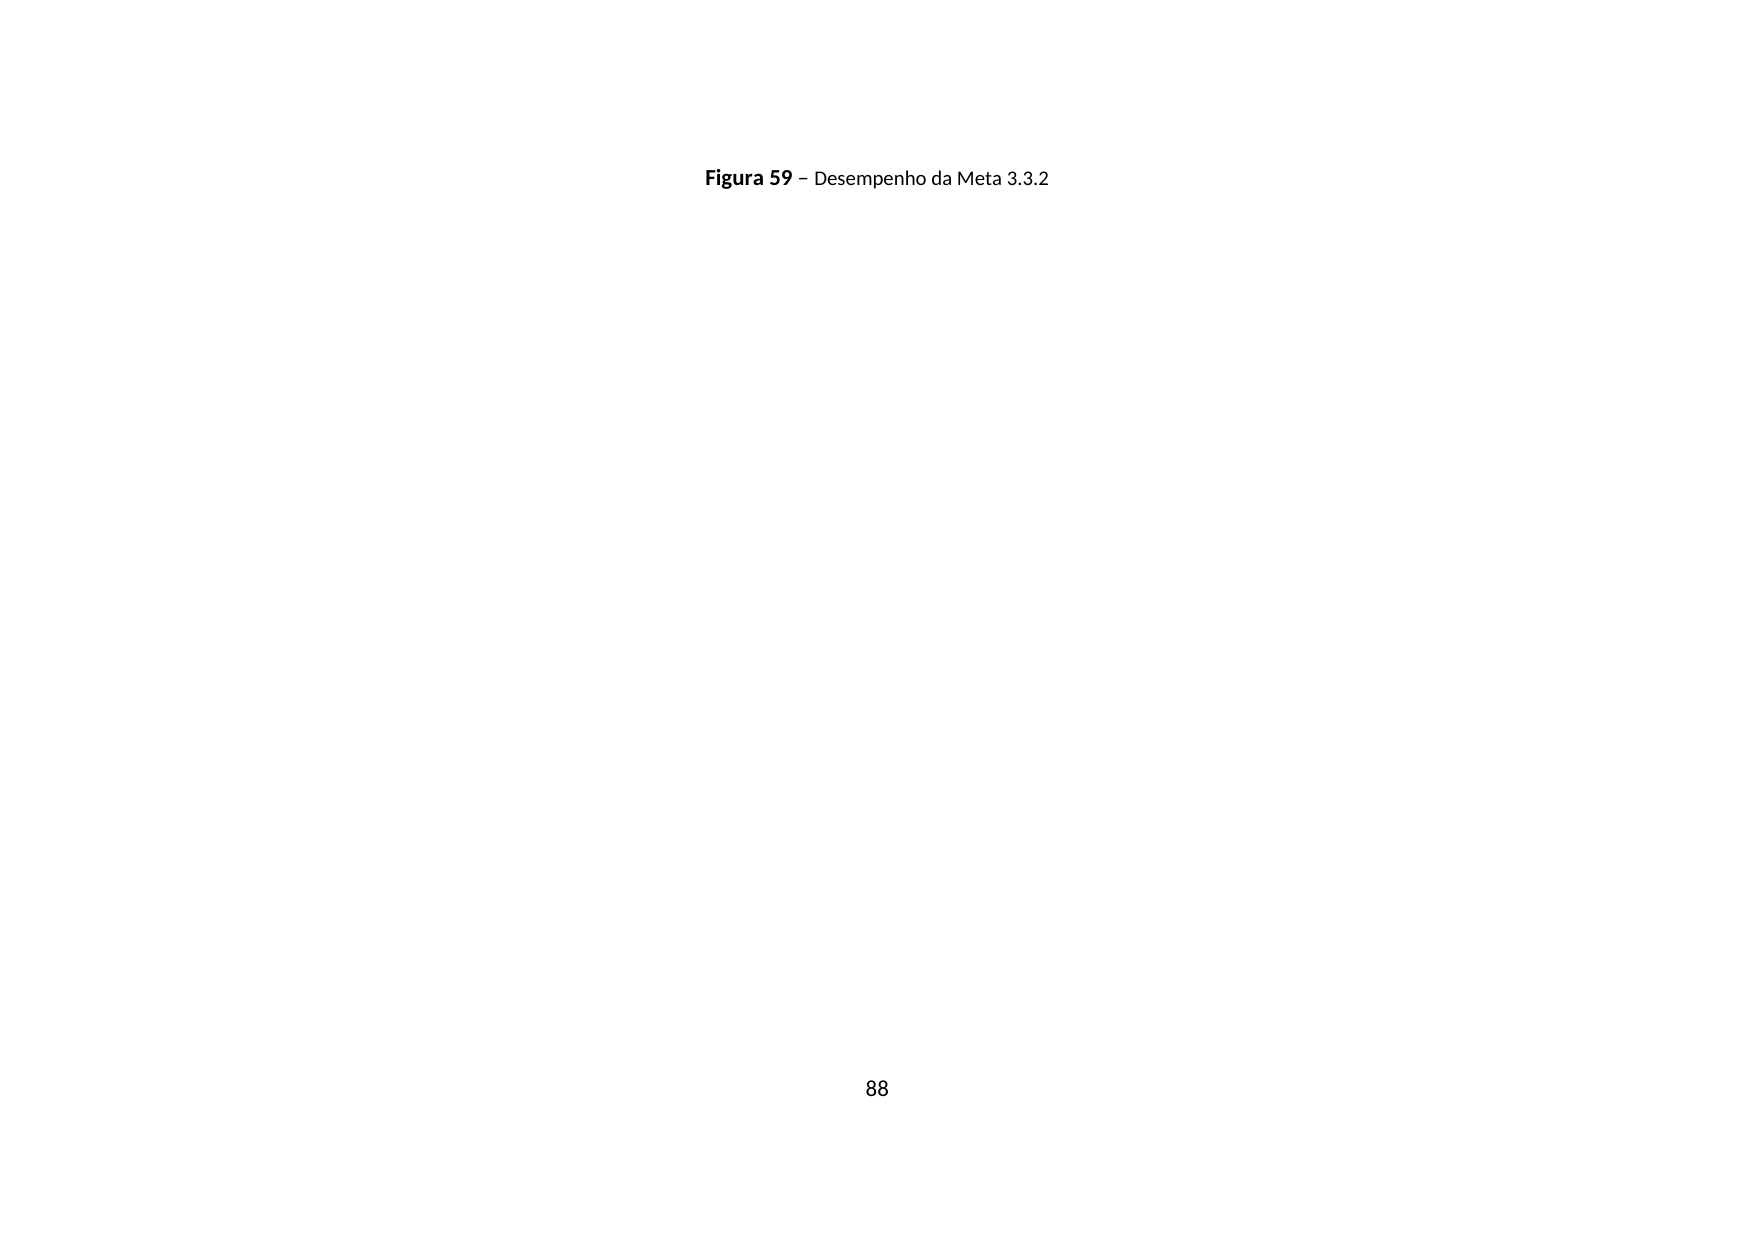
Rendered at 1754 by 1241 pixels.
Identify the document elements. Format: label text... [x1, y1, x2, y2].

text Figura 59 – Desempenho da Meta 3.3.2 [150, 163, 1604, 191]
